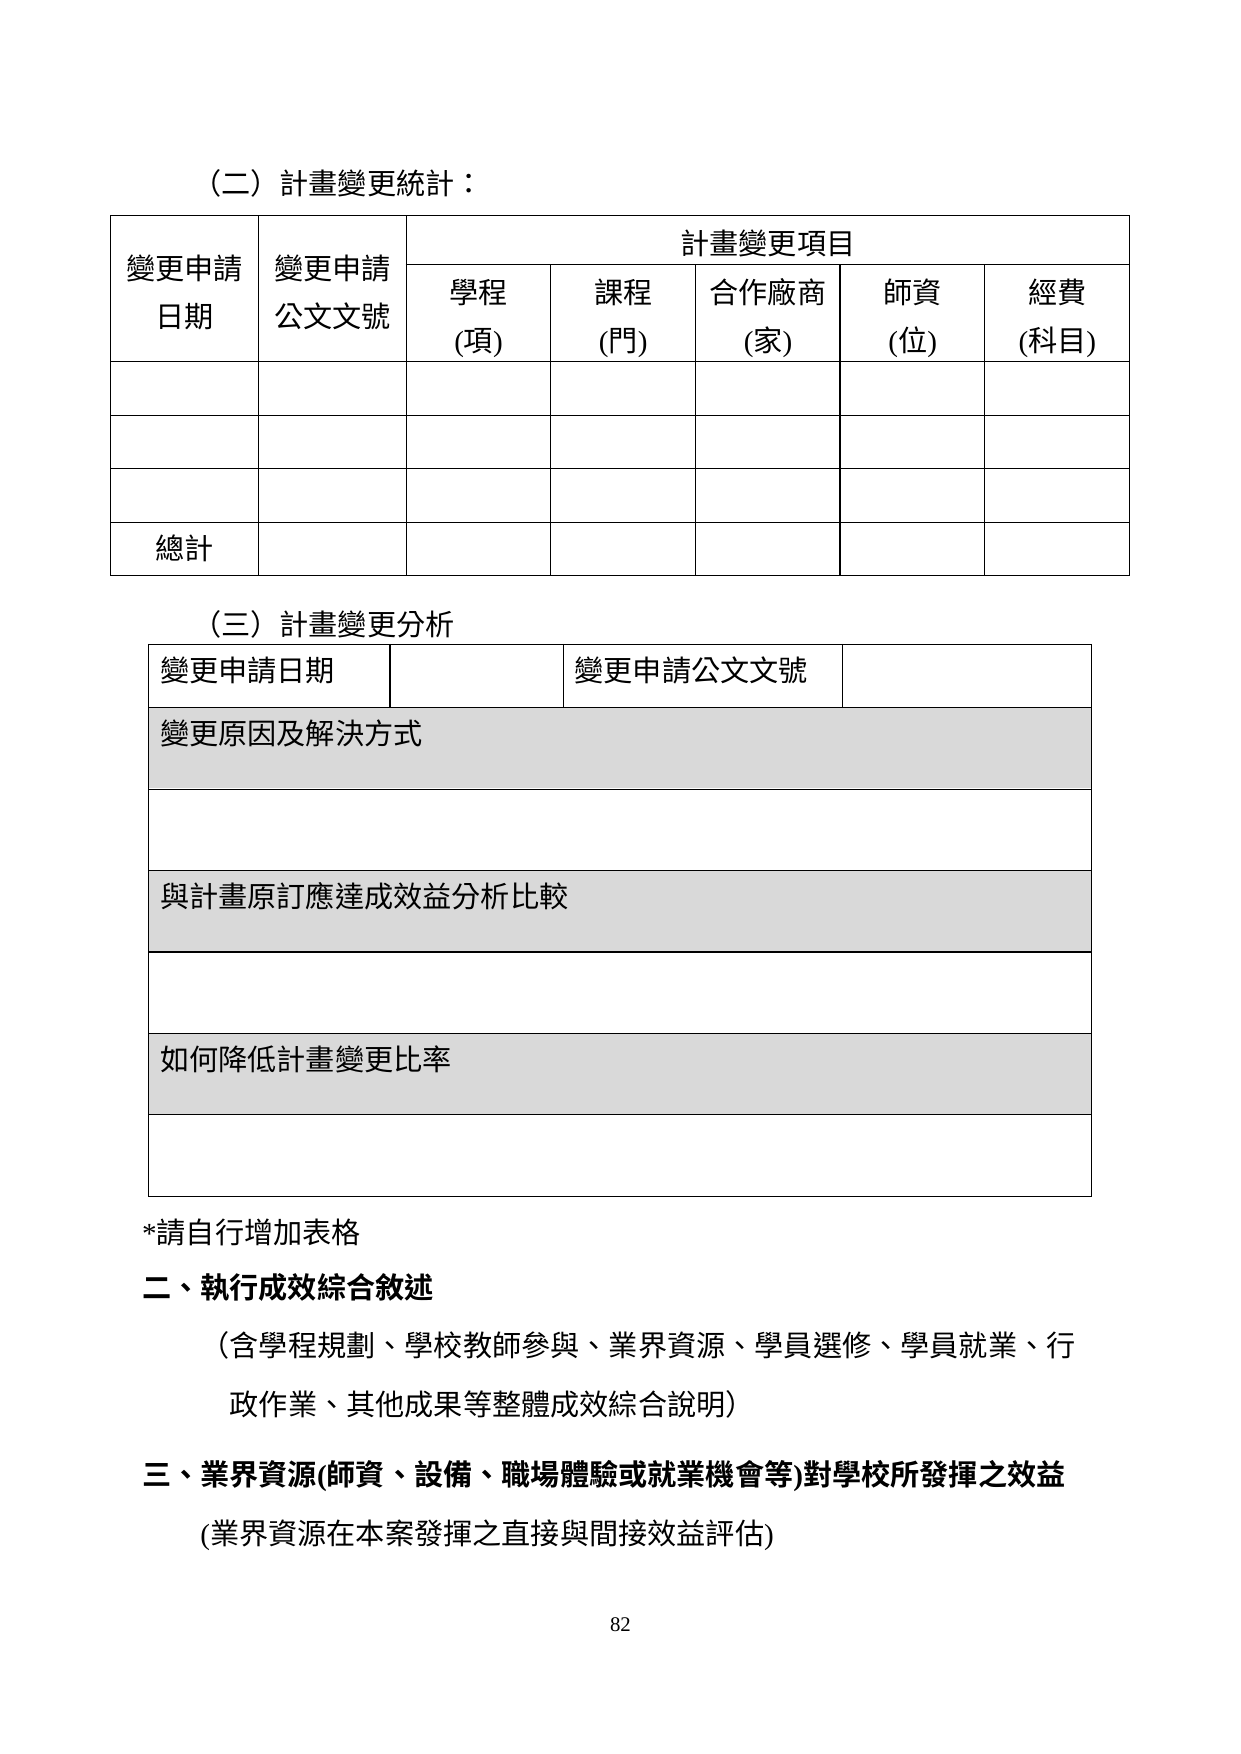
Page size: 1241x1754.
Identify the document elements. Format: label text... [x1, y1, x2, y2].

table_header [391, 645, 563, 707]
table_header 變更申請公文文號 [564, 645, 842, 707]
table_cell 如何降低計畫變更比率 [149, 1034, 1091, 1114]
table_cell [551, 523, 695, 575]
table_cell [111, 469, 258, 522]
table_cell [696, 362, 839, 415]
table_cell [259, 523, 406, 575]
table_cell [841, 469, 984, 522]
table_header [843, 645, 1091, 707]
table_cell [696, 416, 839, 468]
table_cell [149, 953, 1091, 1033]
table_cell [841, 523, 984, 575]
table_cell [696, 523, 839, 575]
table_header 計畫變更項目 [407, 216, 1129, 264]
table_cell [985, 469, 1129, 522]
table_cell [407, 523, 550, 575]
table_cell [111, 362, 258, 415]
table_cell [551, 469, 695, 522]
text 三、業界資源(師資、設備、職場體驗或就業機會等)對學校所發揮之效益 [142, 1439, 1098, 1497]
table_cell 變更原因及解決方式 [149, 708, 1091, 788]
table_cell [407, 469, 550, 522]
text 二、執行成效綜合敘述 [142, 1252, 1098, 1310]
table_cell [841, 416, 984, 468]
text （含學程規劃、學校教師參與、業界資源、學員選修、學員就業、行政作業、其他成果等整體成效綜合說明） [200, 1310, 1098, 1427]
table_cell 總計 [111, 523, 258, 575]
text *請自行增加表格 [142, 1209, 1098, 1252]
table_header 變更申請公文文號 [259, 216, 406, 361]
table_cell 師資 (位) [841, 265, 984, 361]
table_cell [259, 362, 406, 415]
table_cell [149, 790, 1091, 870]
table_cell [696, 469, 839, 522]
table_cell 與計畫原訂應達成效益分析比較 [149, 871, 1091, 951]
table_cell [407, 416, 550, 468]
table_cell [985, 416, 1129, 468]
table_cell [841, 362, 984, 415]
table_header 變更申請日期 [149, 645, 389, 707]
text （二）計畫變更統計： [192, 161, 1098, 203]
text （三）計畫變更分析 [192, 601, 1098, 644]
table_cell 課程 (門) [551, 265, 695, 361]
table_cell 學程 (項) [407, 265, 550, 361]
table_cell [551, 416, 695, 468]
table_header 變更申請日期 [111, 216, 258, 361]
table_cell [259, 416, 406, 468]
table_cell [259, 469, 406, 522]
table_cell [111, 416, 258, 468]
table_cell [551, 362, 695, 415]
table_cell [407, 362, 550, 415]
table_cell 合作廠商 (家) [696, 265, 839, 361]
table_cell [149, 1115, 1091, 1196]
table_cell [985, 362, 1129, 415]
text (業界資源在本案發揮之直接與間接效益評估) [142, 1497, 1098, 1556]
table_cell 經費 (科目) [985, 265, 1129, 361]
table_cell [985, 523, 1129, 575]
